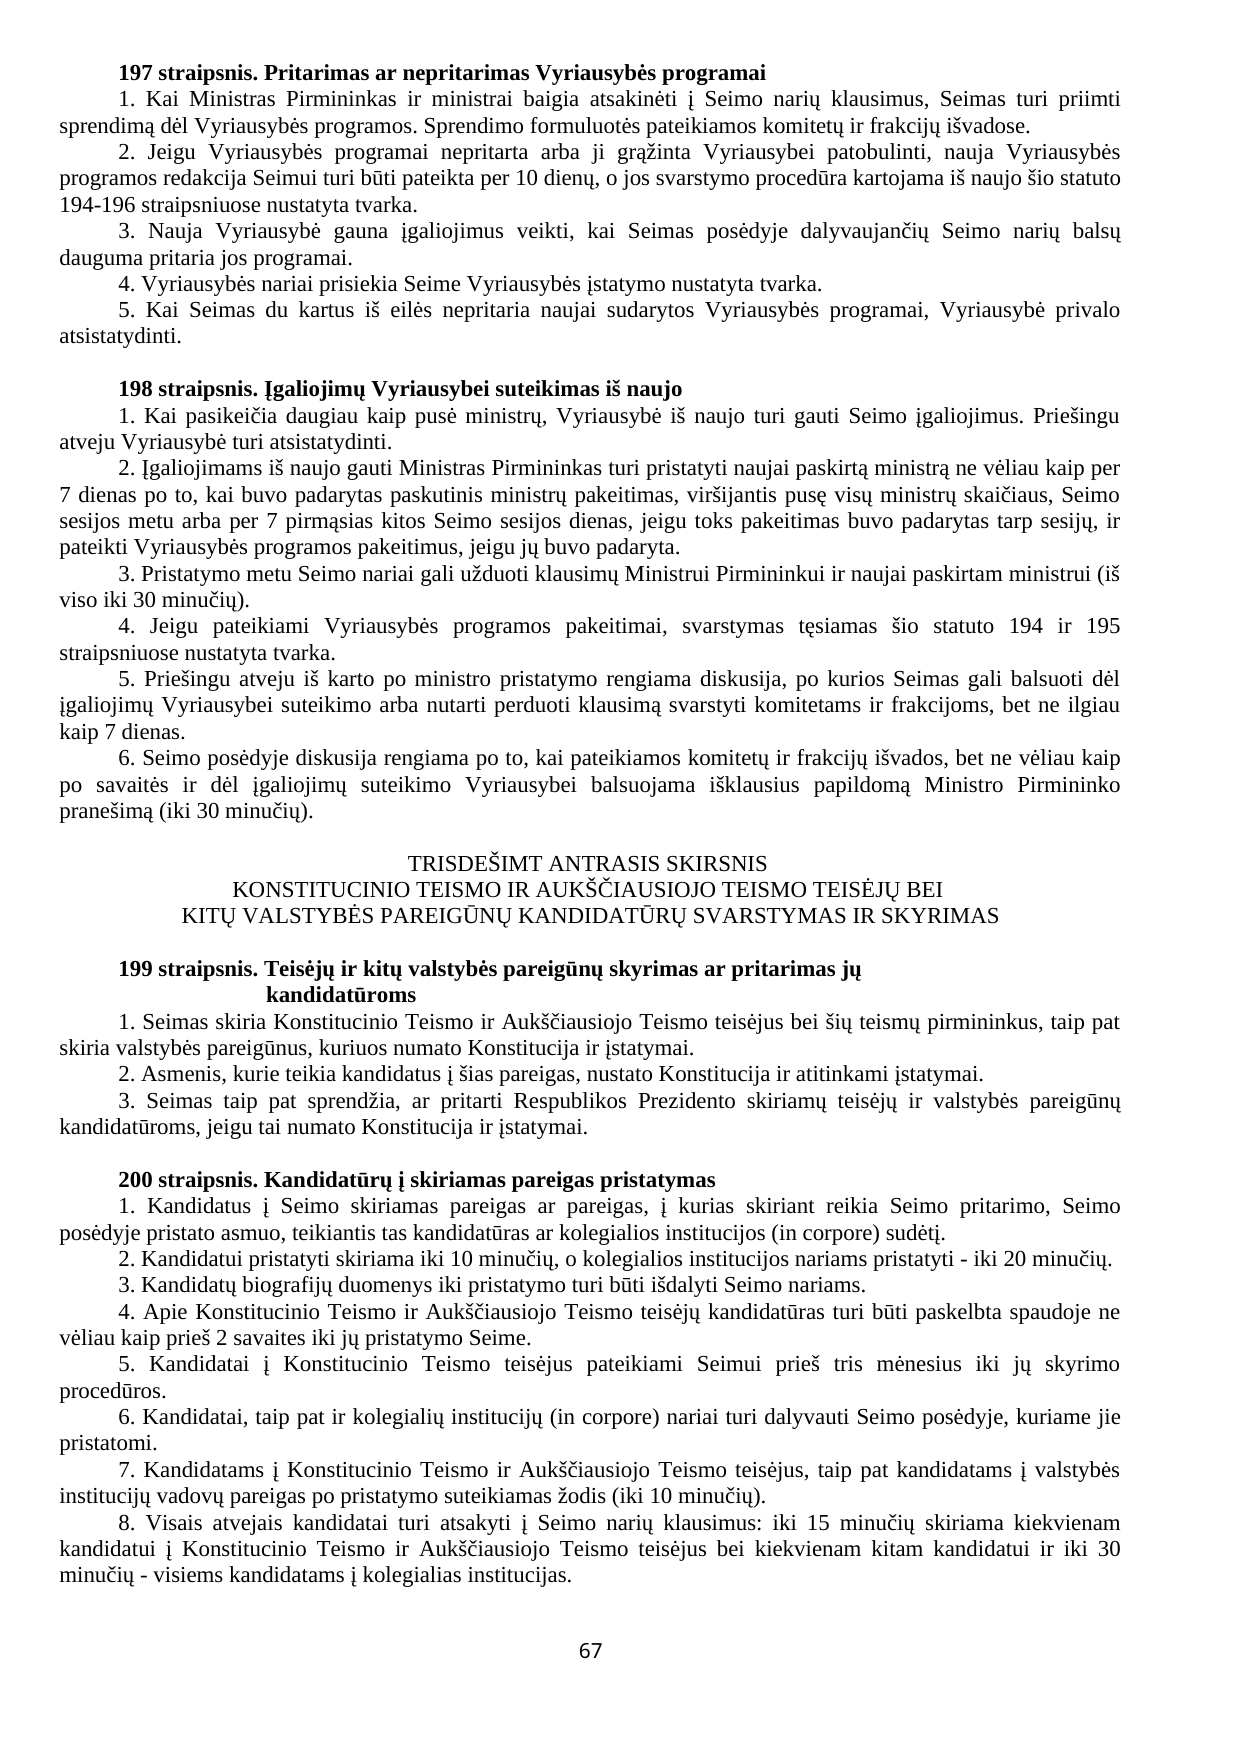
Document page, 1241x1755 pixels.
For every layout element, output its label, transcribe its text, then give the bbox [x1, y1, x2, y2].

text 3. Kandidatų biografijų duomenys iki pristatymo turi būti išdalyti Seimo nariams. [59, 1271, 1122, 1298]
text 1. Kai pasikeičia daugiau kaip pusė ministrų, Vyriausybė iš naujo turi gauti Seimo įgaliojimus. Priešingu atveju Vyriausybė turi atsistatydinti. [59, 402, 1122, 454]
text 3. Nauja Vyriausybė gauna įgaliojimus veikti, kai Seimas posėdyje dalyvaujančių Seimo narių balsų dauguma pritaria jos programai. [59, 217, 1122, 270]
text 5. Kandidatai į Konstitucinio Teismo teisėjus pateikiami Seimui prieš tris mėnesius iki jų skyrimo procedūros. [59, 1350, 1122, 1403]
text 6. Seimo posėdyje diskusija rengiama po to, kai pateikiamos komitetų ir frakcijų išvados, bet ne vėliau kaip po savaitės ir dėl įgaliojimų suteikimo Vyriausybei balsuojama išklausius papildomą Ministro Pirmininko pranešimą (iki 30 minučių). [59, 744, 1122, 823]
text 2. Įgaliojimams iš naujo gauti Ministras Pirmininkas turi pristatyti naujai paskirtą ministrą ne vėliau kaip per 7 dienas po to, kai buvo padarytas paskutinis ministrų pakeitimas, viršijantis pusę visų ministrų skaičiaus, Seimo sesijos metu arba per 7 pirmąsias kitos Seimo sesijos dienas, jeigu toks pakeitimas buvo padarytas tarp sesijų, ir pateikti Vyriausybės programos pakeitimus, jeigu jų buvo padaryta. [59, 454, 1122, 560]
text 5. Priešingu atveju iš karto po ministro pristatymo rengiama diskusija, po kurios Seimas gali balsuoti dėl įgaliojimų Vyriausybei suteikimo arba nutarti perduoti klausimą svarstyti komitetams ir frakcijoms, bet ne ilgiau kaip 7 dienas. [59, 665, 1122, 744]
text 8. Visais atvejais kandidatai turi atsakyti į Seimo narių klausimus: iki 15 minučių skiriama kiekvienam kandidatui į Konstitucinio Teismo ir Aukščiausiojo Teismo teisėjus bei kiekvienam kitam kandidatui ir iki 30 minučių - visiems kandidatams į kolegialias institucijas. [59, 1508, 1122, 1588]
text 198 straipsnis. Įgaliojimų Vyriausybei suteikimas iš naujo [59, 375, 1122, 402]
text 1. Kai Ministras Pirmininkas ir ministrai baigia atsakinėti į Seimo narių klausimus, Seimas turi priimti sprendimą dėl Vyriausybės programos. Sprendimo formuluotės pateikiamos komitetų ir frakcijų išvadose. [59, 85, 1122, 138]
text 199 straipsnis. Teisėjų ir kitų valstybės pareigūnų skyrimas ar pritarimas jų [118, 955, 1122, 981]
text 1. Kandidatus į Seimo skiriamas pareigas ar pareigas, į kurias skiriant reikia Seimo pritarimo, Seimo posėdyje pristato asmuo, teikiantis tas kandidatūras ar kolegialios institucijos (in corpore) sudėtį. [59, 1192, 1122, 1245]
text KITŲ VALSTYBĖS PAREIGŪNŲ KANDIDATŪRŲ SVARSTYMAS IR SKYRIMAS [59, 902, 1122, 929]
text 2. Jeigu Vyriausybės programai nepritarta arba ji grąžinta Vyriausybei patobulinti, nauja Vyriausybės programos redakcija Seimui turi būti pateikta per 10 dienų, o jos svarstymo procedūra kartojama iš naujo šio statuto 194-196 straipsniuose nustatyta tvarka. [59, 138, 1122, 217]
text 3. Seimas taip pat sprendžia, ar pritarti Respublikos Prezidento skiriamų teisėjų ir valstybės pareigūnų kandidatūroms, jeigu tai numato Konstitucija ir įstatymai. [59, 1087, 1122, 1139]
text 1. Seimas skiria Konstitucinio Teismo ir Aukščiausiojo Teismo teisėjus bei šių teismų pirmininkus, taip pat skiria valstybės pareigūnus, kuriuos numato Konstitucija ir įstatymai. [59, 1008, 1122, 1061]
text 4. Vyriausybės nariai prisiekia Seime Vyriausybės įstatymo nustatyta tvarka. [59, 270, 1122, 296]
text 2. Asmenis, kurie teikia kandidatus į šias pareigas, nustato Konstitucija ir atitinkami įstatymai. [59, 1061, 1122, 1087]
text 5. Kai Seimas du kartus iš eilės nepritaria naujai sudarytos Vyriausybės programai, Vyriausybė privalo atsistatydinti. [59, 296, 1122, 349]
text 4. Apie Konstitucinio Teismo ir Aukščiausiojo Teismo teisėjų kandidatūras turi būti paskelbta spaudoje ne vėliau kaip prieš 2 savaites iki jų pristatymo Seime. [59, 1298, 1122, 1350]
text TRISDEŠIMT ANTRASIS SKIRSNIS [59, 850, 1122, 876]
text 3. Pristatymo metu Seimo nariai gali užduoti klausimų Ministrui Pirmininkui ir naujai paskirtam ministrui (iš viso iki 30 minučių). [59, 560, 1122, 612]
text KONSTITUCINIO TEISMO IR AUKŠČIAUSIOJO TEISMO TEISĖJŲ BEI [59, 876, 1122, 902]
text 4. Jeigu pateikiami Vyriausybės programos pakeitimai, svarstymas tęsiamas šio statuto 194 ir 195 straipsniuose nustatyta tvarka. [59, 612, 1122, 665]
text kandidatūroms [266, 981, 1122, 1008]
text 6. Kandidatai, taip pat ir kolegialių institucijų (in corpore) nariai turi dalyvauti Seimo posėdyje, kuriame jie pristatomi. [59, 1403, 1122, 1456]
text 200 straipsnis. Kandidatūrų į skiriamas pareigas pristatymas [59, 1166, 1122, 1192]
text 197 straipsnis. Pritarimas ar nepritarimas Vyriausybės programai [59, 59, 1122, 85]
text 7. Kandidatams į Konstitucinio Teismo ir Aukščiausiojo Teismo teisėjus, taip pat kandidatams į valstybės institucijų vadovų pareigas po pristatymo suteikiamas žodis (iki 10 minučių). [59, 1456, 1122, 1508]
text 2. Kandidatui pristatyti skiriama iki 10 minučių, o kolegialios institucijos nariams pristatyti - iki 20 minučių. [59, 1245, 1122, 1271]
